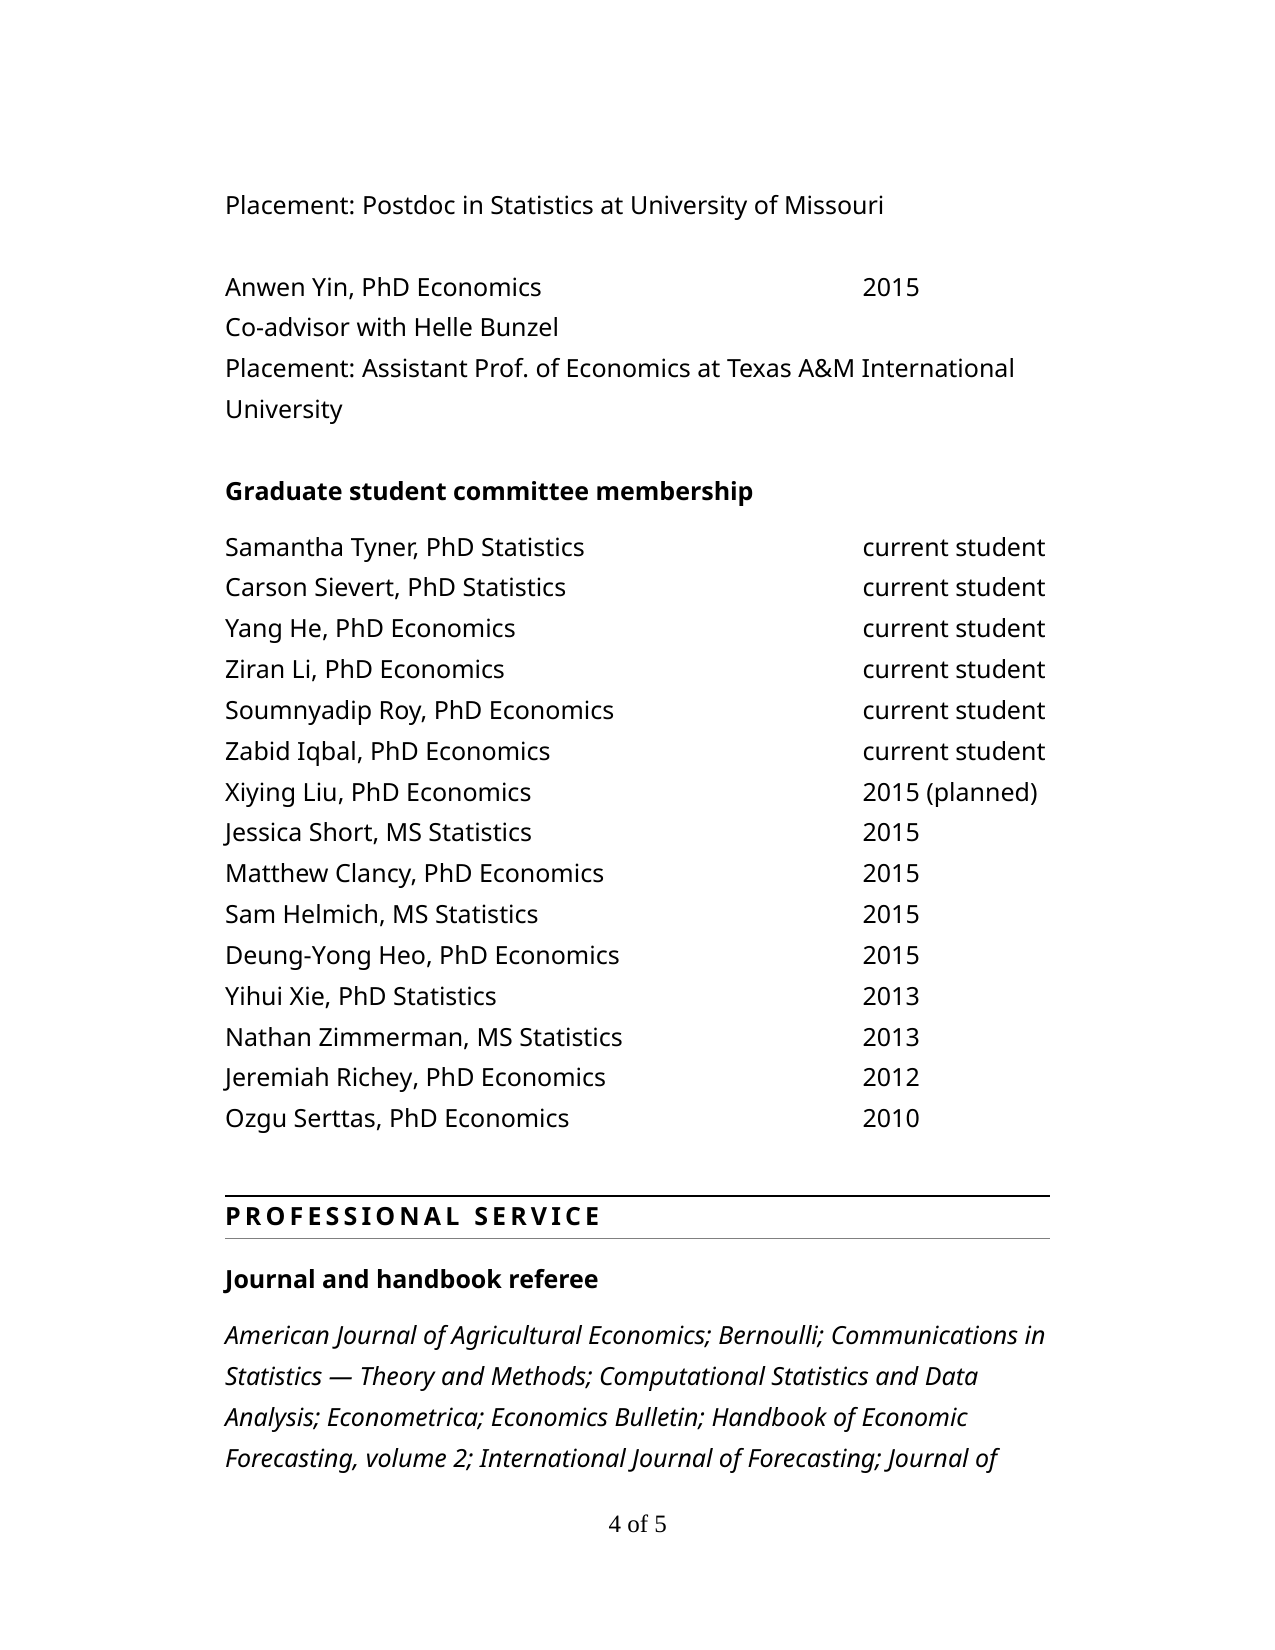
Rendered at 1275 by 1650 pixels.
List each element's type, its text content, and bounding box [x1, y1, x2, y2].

text American Journal of Agricultural Economics; Bernoulli; Communications in Statistics — Theory and Methods; Computational Statistics and Data Analysis; Econometrica; Economics Bulletin; Handbook of Economic Forecasting, volume 2; International Journal of Forecasting; Journal of [187, 1318, 1050, 1474]
text Co-advisor with Helle Bunzel [225, 310, 1050, 344]
text Ozgu Serttas, PhD Economics 2010 [225, 1101, 1050, 1135]
text Graduate student committee membership [206, 473, 1050, 507]
text Placement: Assistant Prof. of Economics at Texas A&M International University [225, 351, 1050, 426]
text Jeremiah Richey, PhD Economics 2012 [225, 1060, 1050, 1094]
text Placement: Postdoc in Statistics at University of Missouri [225, 187, 1050, 222]
text Matthew Clancy, PhD Economics 2015 [225, 856, 1050, 890]
text Soumnyadip Roy, PhD Economics current student [225, 692, 1050, 727]
text PROFESSIONAL SERVICE [225, 1197, 1050, 1238]
text Samantha Tyner, PhD Statistics current student [225, 529, 1050, 563]
text Sam Helmich, MS Statistics 2015 [225, 897, 1050, 931]
text Ziran Li, PhD Economics current student [225, 652, 1050, 686]
text Journal and handbook referee [187, 1262, 1050, 1296]
text Yihui Xie, PhD Statistics 2013 [225, 978, 1050, 1012]
text Anwen Yin, PhD Economics 2015 [225, 269, 1050, 303]
text Zabid Iqbal, PhD Economics current student [225, 733, 1050, 767]
text Yang He, PhD Economics current student [225, 611, 1050, 645]
text Nathan Zimmerman, MS Statistics 2013 [225, 1019, 1050, 1053]
text Carson Sievert, PhD Statistics current student [225, 570, 1050, 604]
text Xiying Liu, PhD Economics 2015 (planned) [225, 774, 1050, 808]
text Deung-Yong Heo, PhD Economics 2015 [225, 937, 1050, 972]
text Jessica Short, MS Statistics 2015 [225, 815, 1050, 849]
